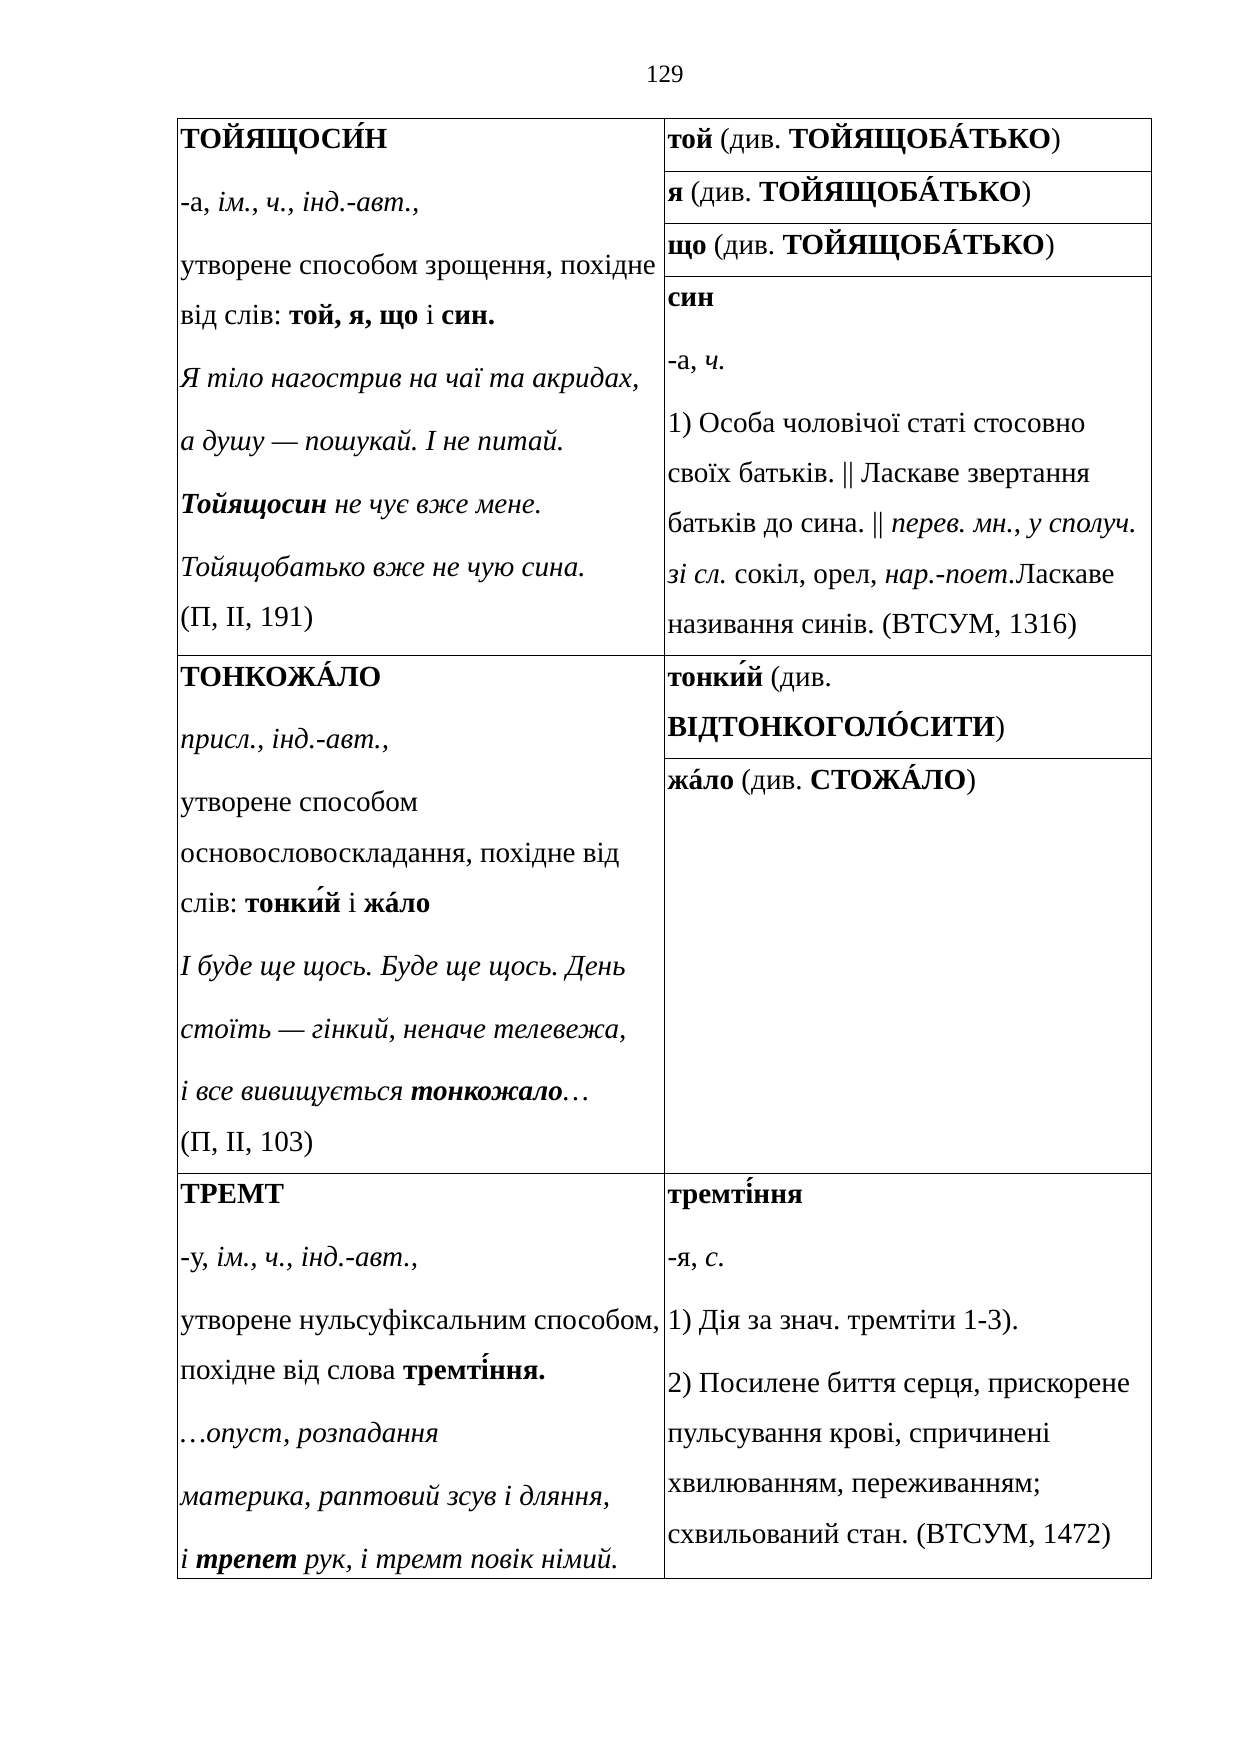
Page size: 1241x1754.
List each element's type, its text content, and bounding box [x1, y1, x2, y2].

table_cell тонки́й (див. ВІДТОНКОГОЛÓСИТИ) [665, 656, 1151, 758]
table_cell жáло (див. СТОЖÁЛО) [665, 759, 1151, 1173]
table_cell ТОНКОЖÁЛО присл., інд.-авт., утворене способом основословоскладання, похідне від слів: тонки́й і жáло І буде ще щось. Буде ще щось. День стоїть — гінкий, неначе телевежа, і все вивищується тонкожало… (П, ІІ, 103) [178, 656, 664, 1173]
table_cell що (див. ТОЙЯЩОБÁТЬКО) [665, 224, 1151, 276]
table_cell той (див. ТОЙЯЩОБÁТЬКО) [665, 119, 1151, 171]
table_cell ТОЙЯЩОСИ́Н -а, ім., ч., інд.-авт., утворене способом зрощення, похідне від слів: той, я, що і син. Я тіло нагострив на чаї та акридах, а душу — пошукай. І не питай. Тойящосин не чує вже мене. Тойящобатько вже не чую сина. (П, ІІ, 191) [178, 119, 664, 655]
table_cell тремті́ння -я, с. 1) Дія за знач. тремтіти 1-3). 2) Посилене биття серця, прискорене пульсування крові, спричинені хвилюванням, переживанням; схвильований стан. (ВТСУМ, 1472) [665, 1174, 1151, 1577]
table_cell я (див. ТОЙЯЩОБÁТЬКО) [665, 172, 1151, 223]
table_cell ТРЕМТ -у, ім., ч., інд.-авт., утворене нульсуфіксальним способом, похідне від слова тремті́ння. …опуст, розпадання материка, раптовий зсув і дляння, і трепет рук, і тремт повік німий. [178, 1174, 664, 1577]
table_cell син -а, ч. 1) Особа чоловічої статі стосовно своїх батьків. || Ласкаве звертання батьків до сина. || перев. мн., у сполуч. зі сл. сокіл, орел, нар.-поет.Ласкаве називання синів. (ВТСУМ, 1316) [665, 277, 1151, 655]
